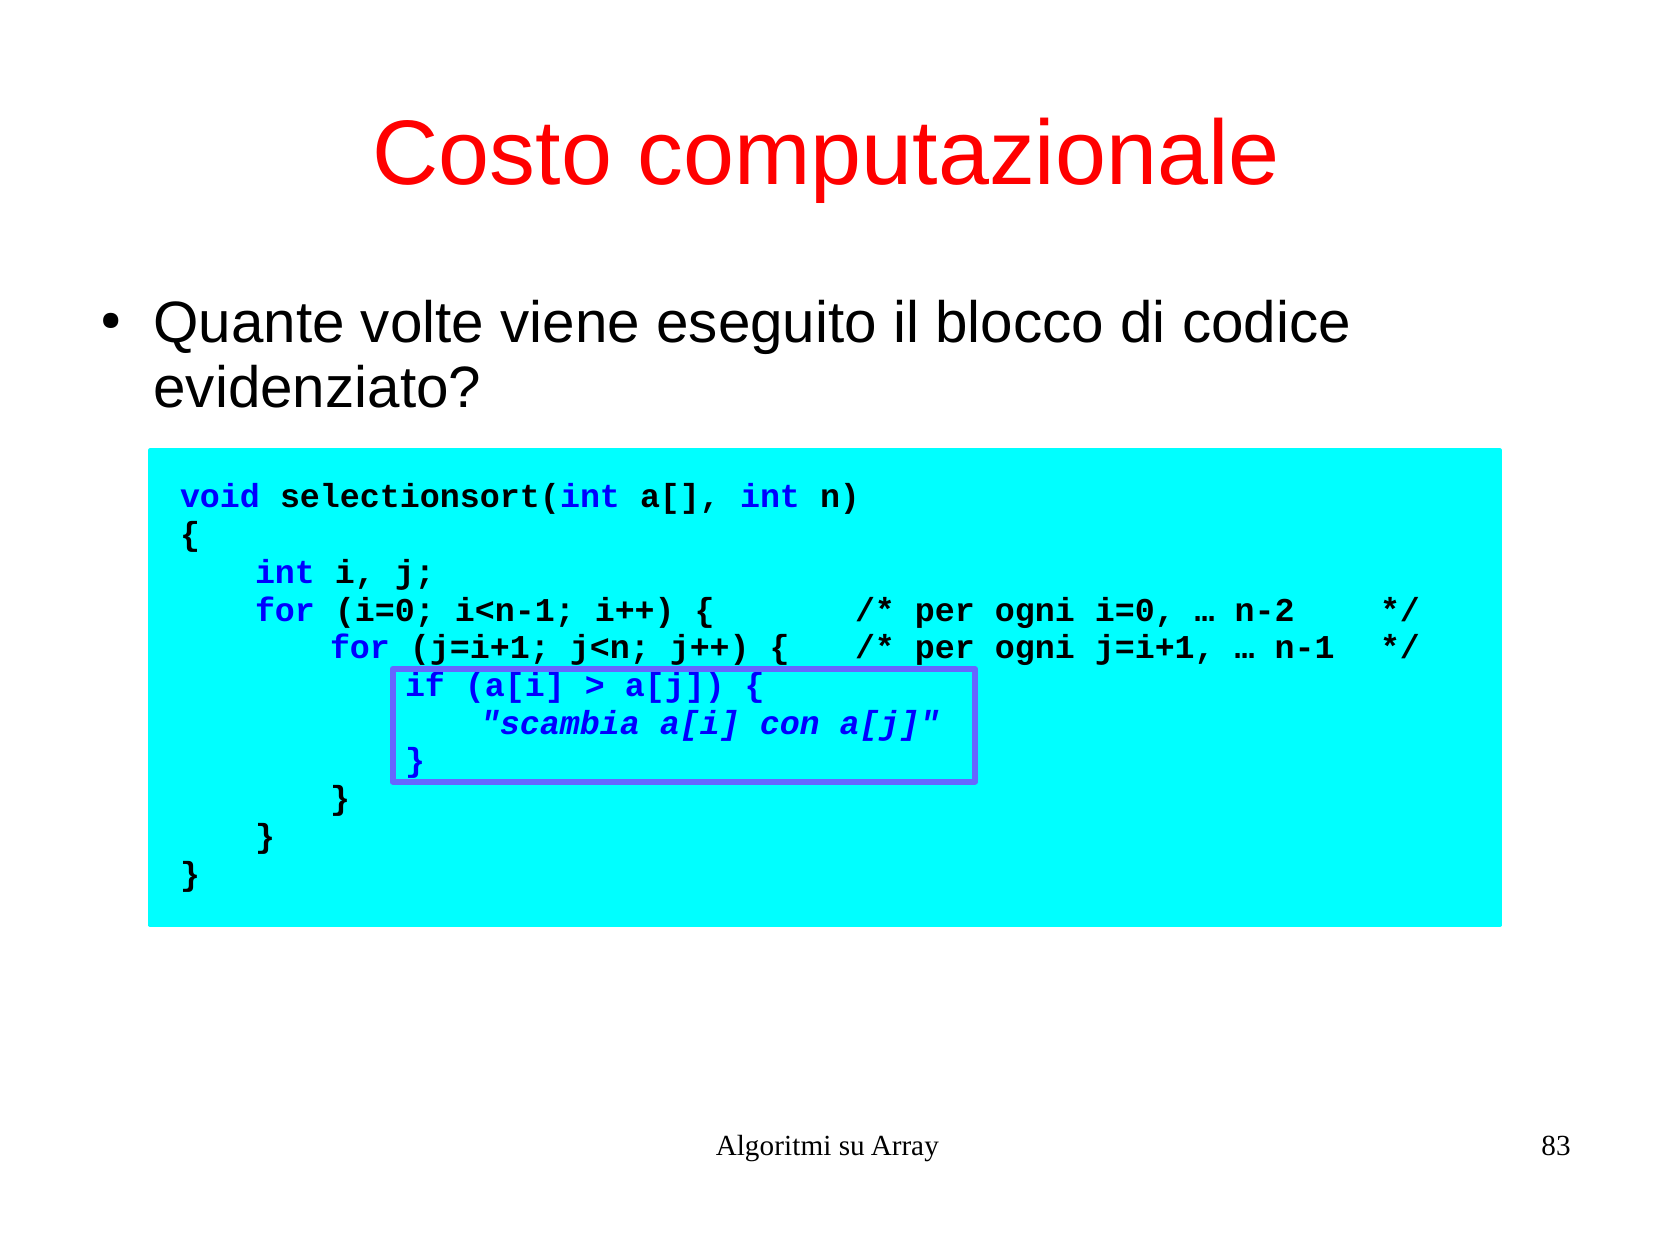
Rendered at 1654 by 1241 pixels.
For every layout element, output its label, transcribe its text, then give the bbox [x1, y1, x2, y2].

title Costo computazionale [82, 49, 1571, 257]
list Quante volte viene eseguito il blocco di codice evidenziato? [82, 290, 1571, 1109]
text_box void selectionsort(int a[], int n) { int i, j; for (i=0; i<n-1; i++) { /* per ogni i=0, … n-2 */ for (j=i+1; j<n; j++) { /* per ogni j=i+1, … n-1 */ if (a[i] > a[j]) { "scambia a[i] con a[j]" } } } } [150, 450, 1501, 926]
